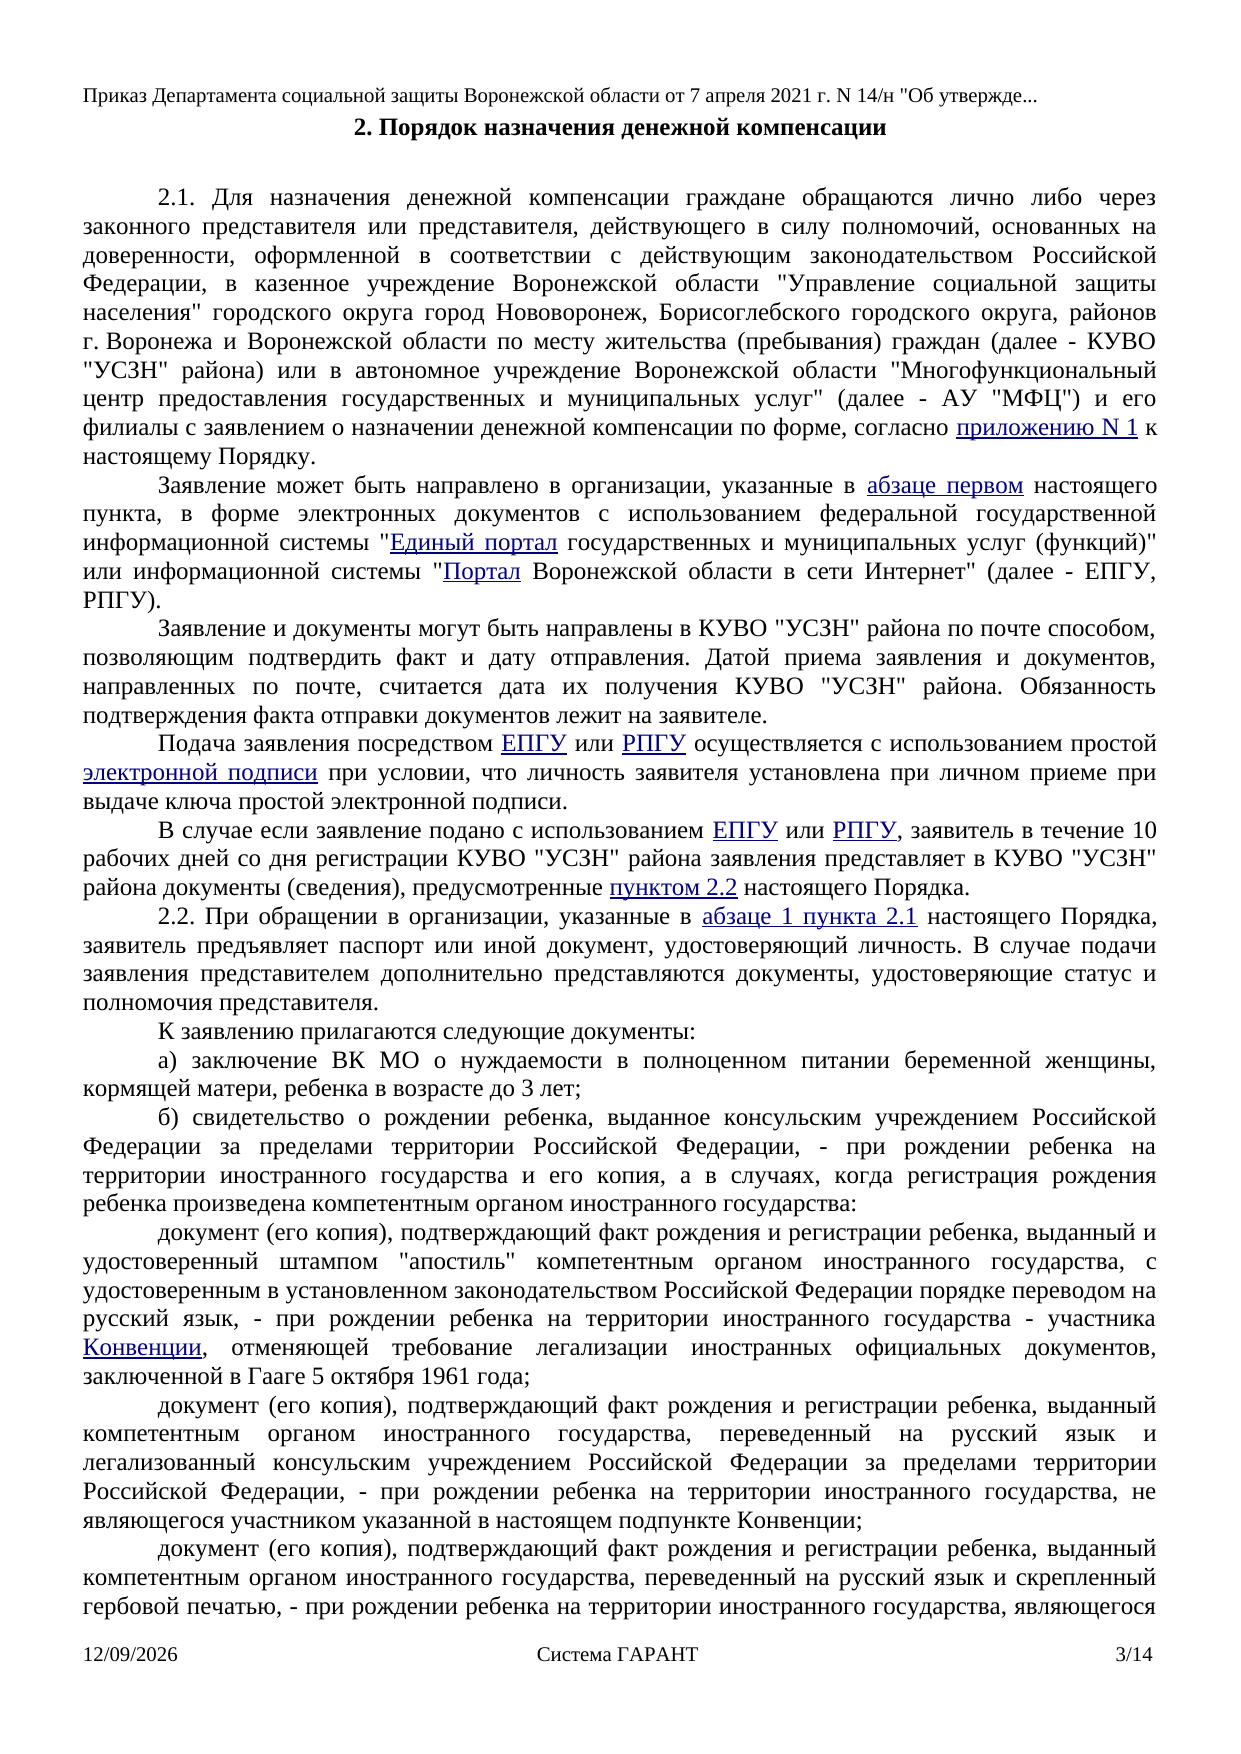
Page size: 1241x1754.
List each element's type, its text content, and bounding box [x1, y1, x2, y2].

text 2.1. Для назначения денежной компенсации граждане обращаются лично либо через законного представителя или представителя, действующего в силу полномочий, основанных на доверенности, оформленной в соответствии с действующим законодательством Российской Федерации, в казенное учреждение Воронежской области "Управление социальной защиты населения" городского округа город Нововоронеж, Борисоглебского городского округа, районов г. Воронежа и Воронежской области по месту жительства (пребывания) граждан (далее - КУВО "УСЗН" района) или в автономное учреждение Воронежской области "Многофункциональный центр предоставления государственных и муниципальных услуг" (далее - АУ "МФЦ") и его филиалы с заявлением о назначении денежной компенсации по форме, согласно приложению N 1 к настоящему Порядку. [83, 182, 1157, 470]
text К заявлению прилагаются следующие документы: [83, 1016, 1157, 1045]
text Заявление и документы могут быть направлены в КУВО "УСЗН" района по почте способом, позволяющим подтвердить факт и дату отправления. Датой приема заявления и документов, направленных по почте, считается дата их получения КУВО "УСЗН" района. Обязанность подтверждения факта отправки документов лежит на заявителе. [83, 613, 1157, 728]
text 2.2. При обращении в организации, указанные в абзаце 1 пункта 2.1 настоящего Порядка, заявитель предъявляет паспорт или иной документ, удостоверяющий личность. В случае подачи заявления представителем дополнительно представляются документы, удостоверяющие статус и полномочия представителя. [83, 901, 1157, 1016]
text б) свидетельство о рождении ребенка, выданное консульским учреждением Российской Федерации за пределами территории Российской Федерации, - при рождении ребенка на территории иностранного государства и его копия, а в случаях, когда регистрация рождения ребенка произведена компетентным органом иностранного государства: [83, 1102, 1157, 1217]
subtitle 2. Порядок назначения денежной компенсации [83, 112, 1157, 141]
text Подача заявления посредством ЕПГУ или РПГУ осуществляется с использованием простой электронной подписи при условии, что личность заявителя установлена при личном приеме при выдаче ключа простой электронной подписи. [83, 728, 1157, 815]
text а) заключение ВК МО о нуждаемости в полноценном питании беременной женщины, кормящей матери, ребенка в возрасте до 3 лет; [83, 1045, 1157, 1102]
text Заявление может быть направлено в организации, указанные в абзаце первом настоящего пункта, в форме электронных документов с использованием федеральной государственной информационной системы "Единый портал государственных и муниципальных услуг (функций)" или информационной системы "Портал Воронежской области в сети Интернет" (далее - ЕПГУ, РПГУ). [83, 470, 1157, 613]
text документ (его копия), подтверждающий факт рождения и регистрации ребенка, выданный компетентным органом иностранного государства, переведенный на русский язык и скрепленный гербовой печатью, - при рождении ребенка на территории иностранного государства, являющегося [83, 1533, 1157, 1620]
text документ (его копия), подтверждающий факт рождения и регистрации ребенка, выданный и удостоверенный штампом "апостиль" компетентным органом иностранного государства, с удостоверенным в установленном законодательством Российской Федерации порядке переводом на русский язык, - при рождении ребенка на территории иностранного государства - участника Конвенции, отменяющей требование легализации иностранных официальных документов, заключенной в Гааге 5 октября 1961 года; [83, 1217, 1157, 1390]
text В случае если заявление подано с использованием ЕПГУ или РПГУ, заявитель в течение 10 рабочих дней со дня регистрации КУВО "УСЗН" района заявления представляет в КУВО "УСЗН" района документы (сведения), предусмотренные пунктом 2.2 настоящего Порядка. [83, 815, 1157, 901]
text документ (его копия), подтверждающий факт рождения и регистрации ребенка, выданный компетентным органом иностранного государства, переведенный на русский язык и легализованный консульским учреждением Российской Федерации за пределами территории Российской Федерации, - при рождении ребенка на территории иностранного государства, не являющегося участником указанной в настоящем подпункте Конвенции; [83, 1390, 1157, 1533]
